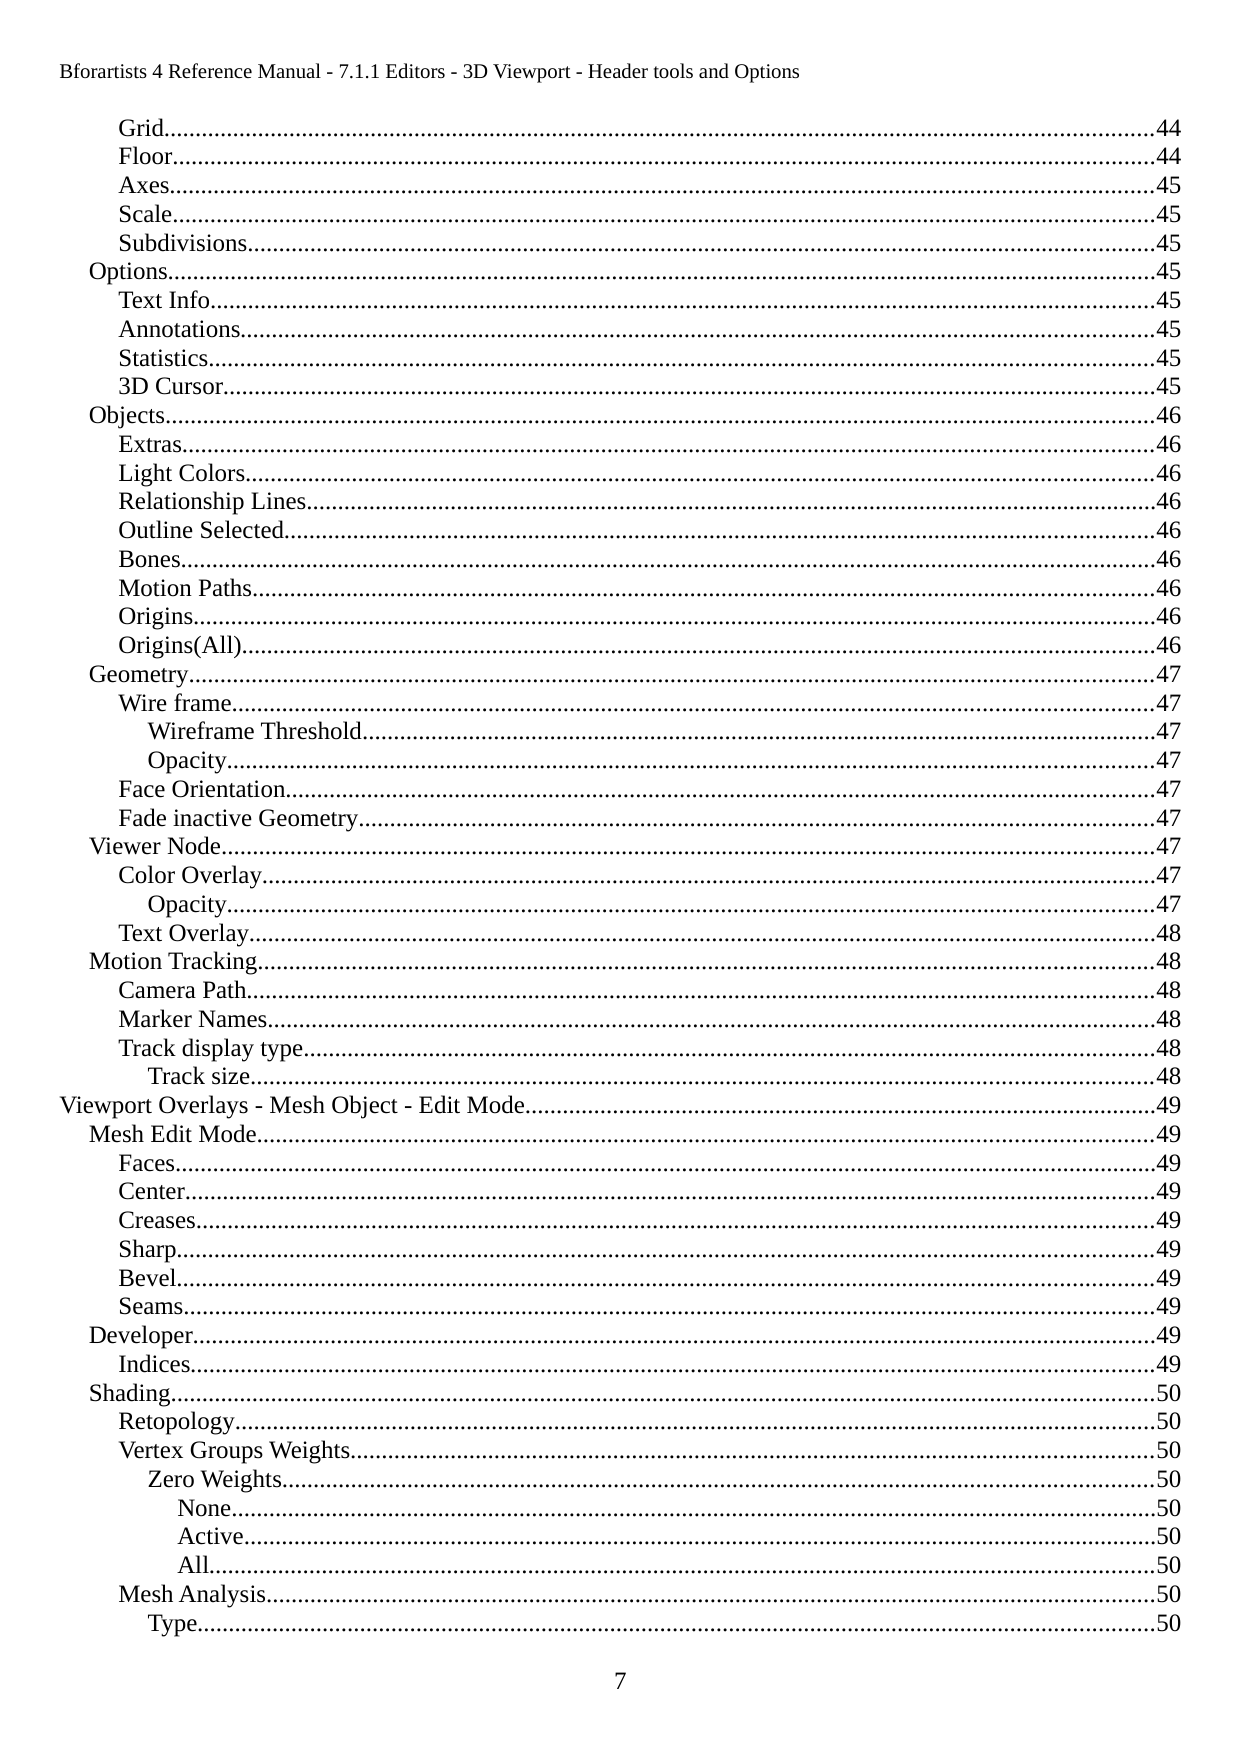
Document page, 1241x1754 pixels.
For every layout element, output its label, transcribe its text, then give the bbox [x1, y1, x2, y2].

text Bones 46 [118, 544, 1181, 573]
text Origins 46 [118, 601, 1181, 630]
text Camera Path 48 [118, 975, 1181, 1004]
text Axes 45 [118, 170, 1181, 199]
text Center 49 [118, 1176, 1181, 1205]
text Indices 49 [118, 1349, 1181, 1378]
text Track size 48 [147, 1061, 1181, 1090]
text Bevel 49 [118, 1263, 1181, 1291]
text Vertex Groups Weights 50 [118, 1435, 1181, 1464]
text Retopology 50 [118, 1406, 1181, 1435]
text Wire frame 47 [118, 688, 1181, 716]
text Floor 44 [118, 141, 1181, 170]
text Mesh Analysis 50 [118, 1579, 1181, 1608]
text Developer 49 [88, 1320, 1181, 1349]
text Color Overlay 47 [118, 860, 1181, 889]
text Face Orientation 47 [118, 774, 1181, 803]
text Statistics 45 [118, 343, 1181, 371]
text Fade inactive Geometry 47 [118, 803, 1181, 831]
text Outline Selected 46 [118, 515, 1181, 544]
text Viewer Node 47 [88, 831, 1181, 860]
text Text Info 45 [118, 285, 1181, 314]
text Seams 49 [118, 1291, 1181, 1320]
text Zero Weights 50 [147, 1464, 1181, 1493]
text Grid 44 [118, 113, 1181, 141]
text Sharp 49 [118, 1234, 1181, 1263]
text Viewport Overlays - Mesh Object - Edit Mode 49 [59, 1090, 1181, 1119]
text Annotations 45 [118, 314, 1181, 343]
text Opacity 47 [147, 745, 1181, 774]
text Type 50 [147, 1608, 1181, 1636]
text Extras 46 [118, 429, 1181, 458]
text Text Overlay 48 [118, 918, 1181, 946]
text Marker Names 48 [118, 1004, 1181, 1033]
text Options 45 [88, 256, 1181, 285]
text 3D Cursor 45 [118, 371, 1181, 400]
text Shading 50 [88, 1378, 1181, 1406]
text Creases 49 [118, 1205, 1181, 1234]
text Motion Paths 46 [118, 573, 1181, 601]
text Scale 45 [118, 199, 1181, 228]
text Subdivisions 45 [118, 228, 1181, 256]
text Relationship Lines 46 [118, 486, 1181, 515]
text Opacity 47 [147, 889, 1181, 918]
text Geometry 47 [88, 659, 1181, 688]
text Track display type 48 [118, 1033, 1181, 1061]
text Light Colors 46 [118, 458, 1181, 486]
text Motion Tracking 48 [88, 946, 1181, 975]
text All 50 [177, 1550, 1181, 1579]
text Origins(All) 46 [118, 630, 1181, 659]
text Active 50 [177, 1521, 1181, 1550]
text Objects 46 [88, 400, 1181, 429]
text Faces 49 [118, 1148, 1181, 1176]
text None 50 [177, 1493, 1181, 1521]
text Mesh Edit Mode 49 [88, 1119, 1181, 1148]
text Wireframe Threshold 47 [147, 716, 1181, 745]
